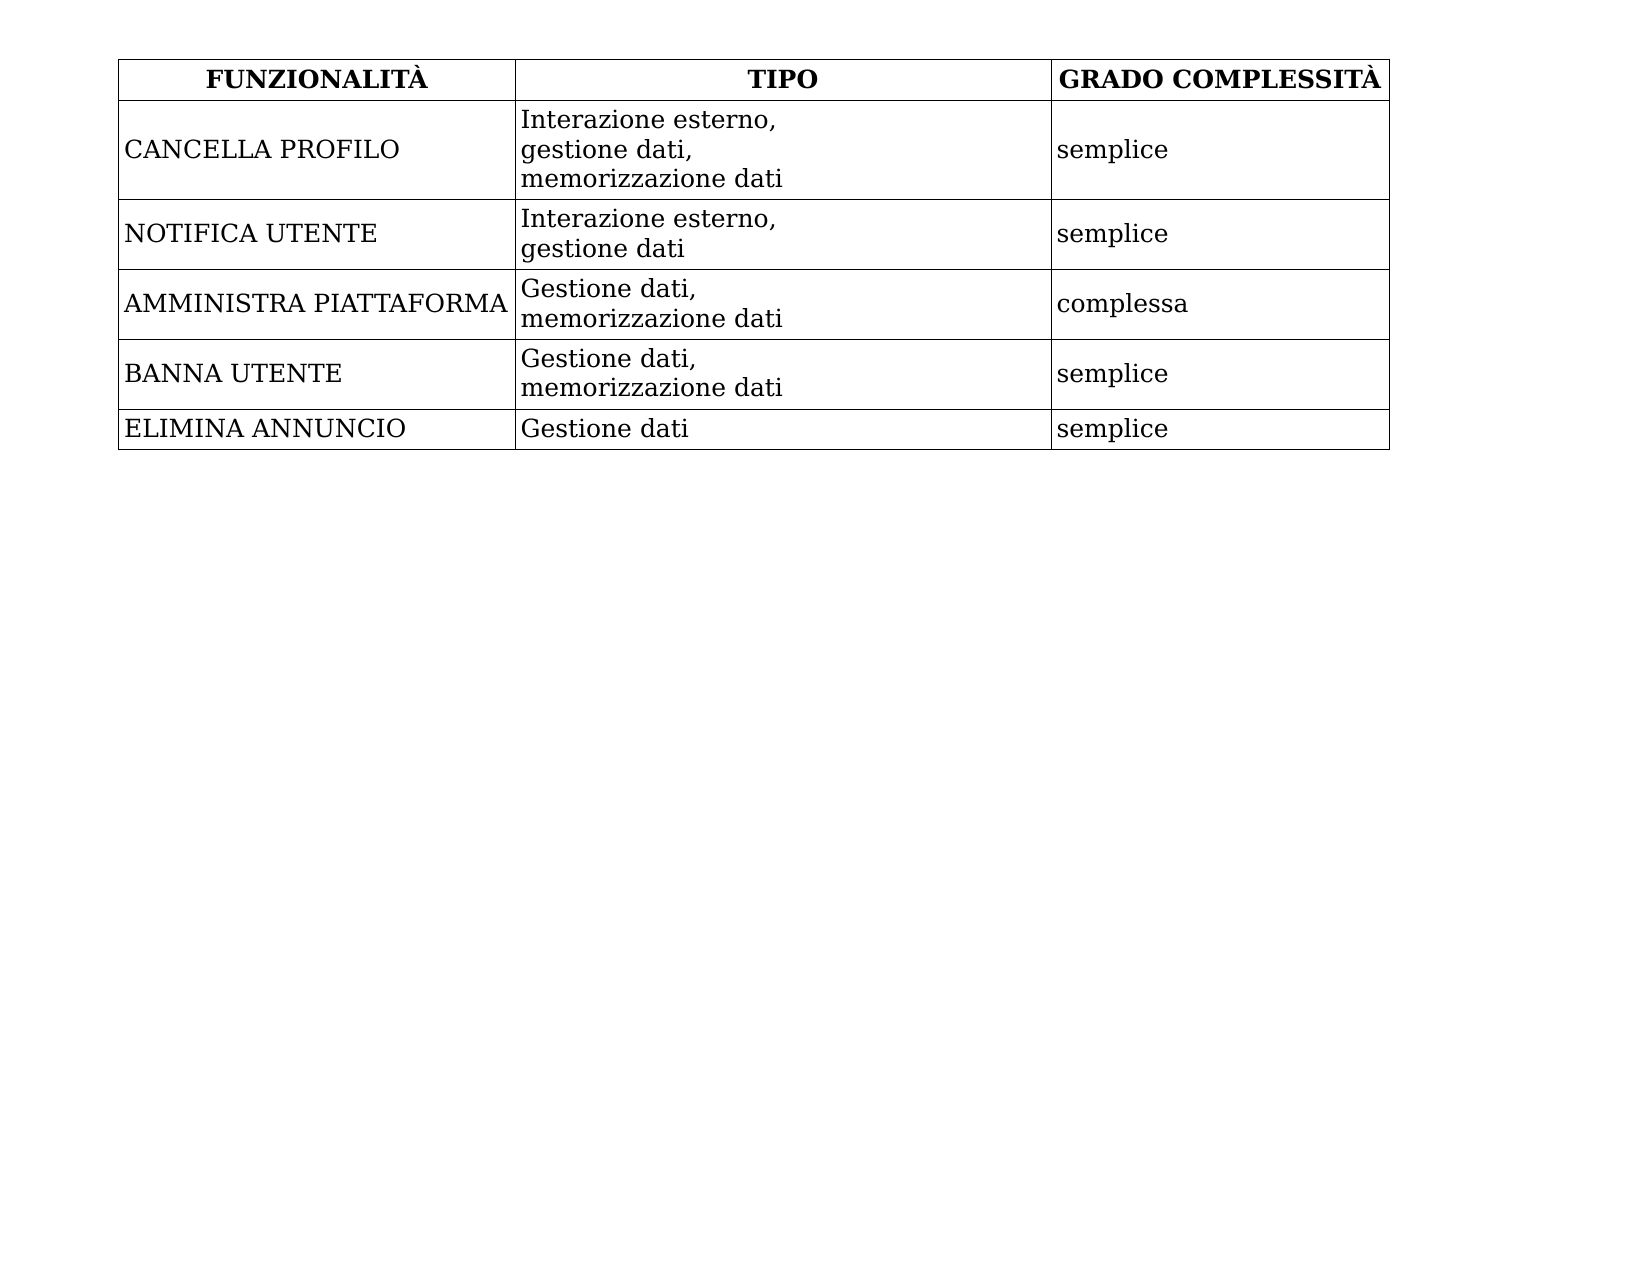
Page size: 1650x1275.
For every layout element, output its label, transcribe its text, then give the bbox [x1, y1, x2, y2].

table_cell semplice [1052, 340, 1389, 408]
table_cell Interazione esterno, gestione dati [516, 200, 1051, 269]
table_cell CANCELLA PROFILO [119, 101, 515, 199]
table_cell Gestione dati, memorizzazione dati [516, 340, 1051, 408]
table_cell semplice [1052, 200, 1389, 269]
table_cell NOTIFICA UTENTE [119, 200, 515, 269]
table_cell semplice [1052, 101, 1389, 199]
table_cell semplice [1052, 410, 1389, 449]
table_cell ELIMINA ANNUNCIO [119, 410, 515, 449]
table_cell Gestione dati [516, 410, 1051, 449]
table_header GRADO COMPLESSITÀ [1052, 60, 1389, 100]
table_cell BANNA UTENTE [119, 340, 515, 408]
table_header TIPO [516, 60, 1051, 100]
table_cell Interazione esterno, gestione dati, memorizzazione dati [516, 101, 1051, 199]
table_header FUNZIONALITÀ [119, 60, 515, 100]
table_cell complessa [1052, 270, 1389, 339]
table_cell Gestione dati, memorizzazione dati [516, 270, 1051, 339]
table_cell AMMINISTRA PIATTAFORMA [119, 270, 515, 339]
